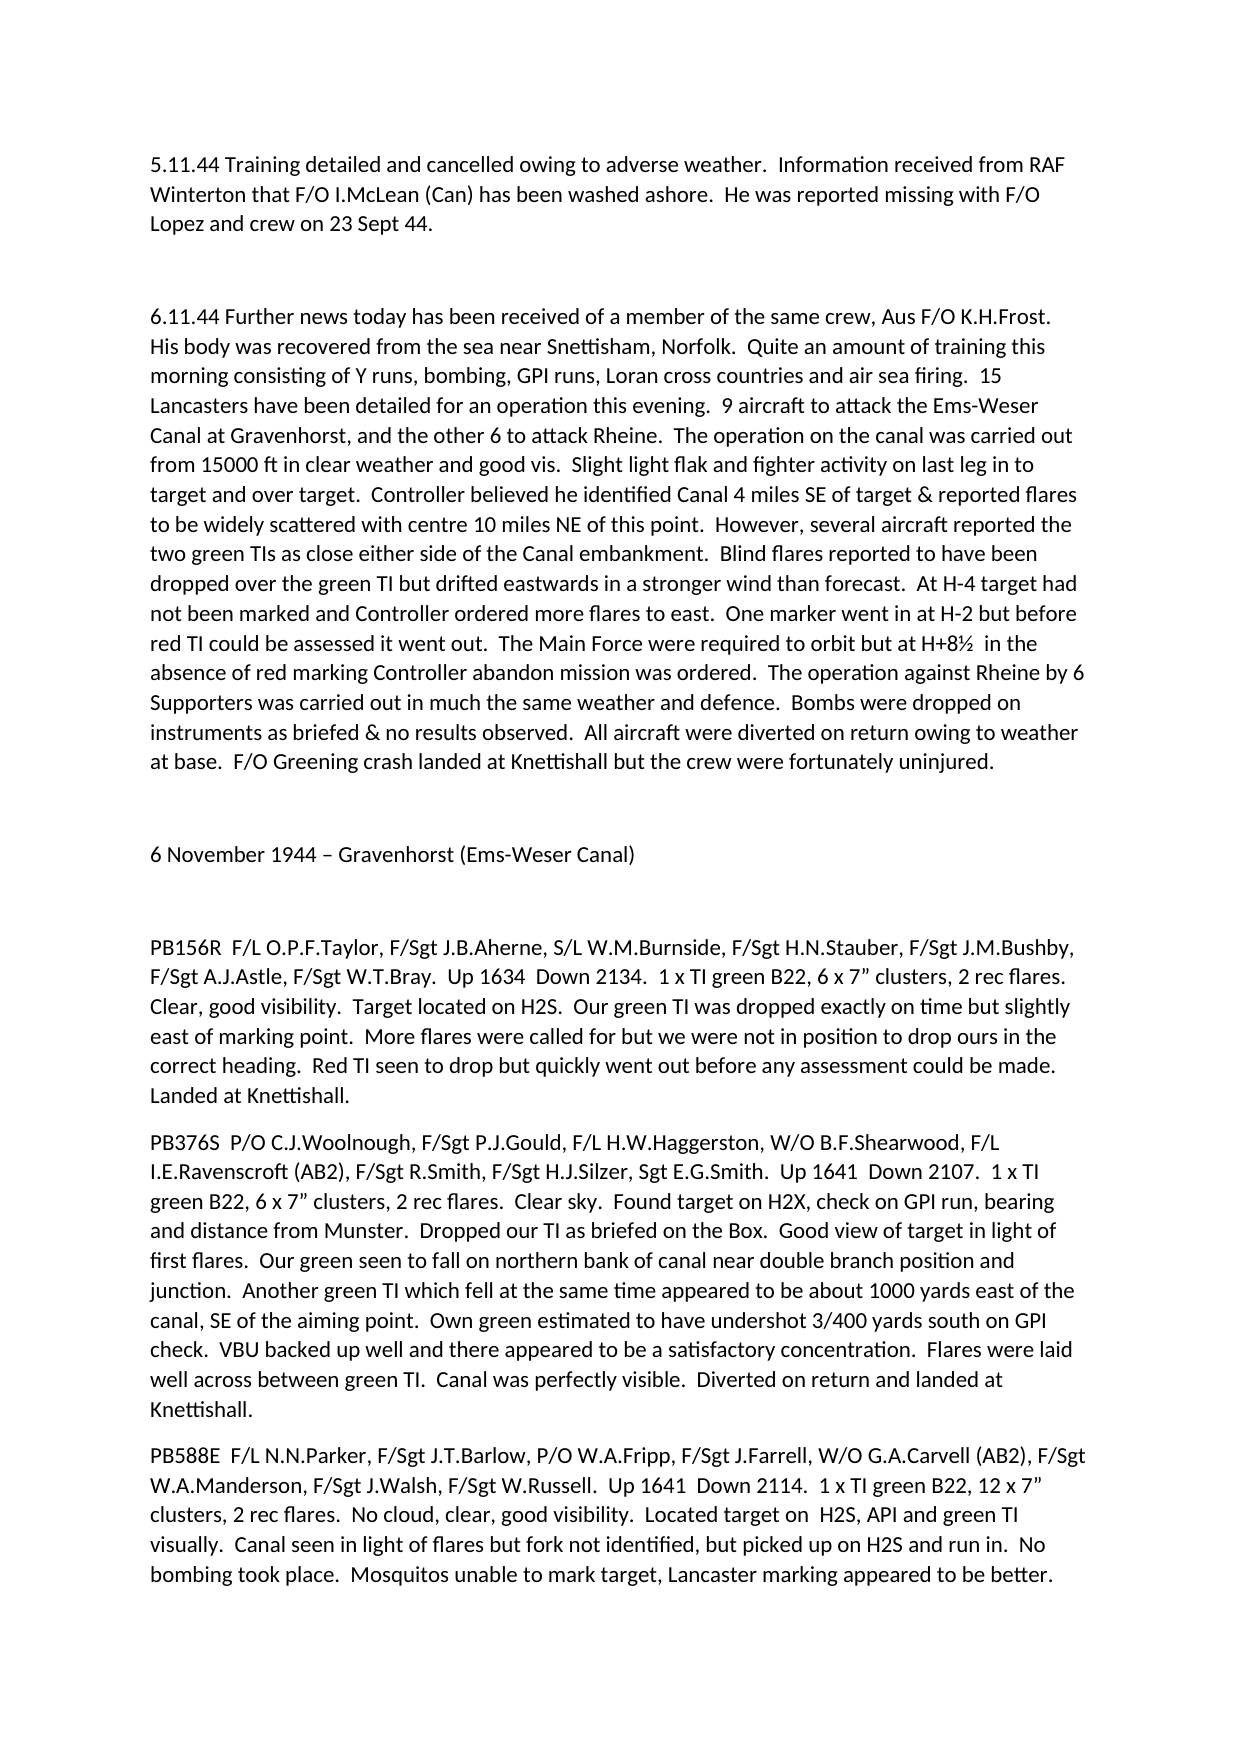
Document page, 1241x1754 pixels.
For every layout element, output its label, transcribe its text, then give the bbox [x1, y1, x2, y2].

text PB376S P/O C.J.Woolnough, F/Sgt P.J.Gould, F/L H.W.Haggerston, W/O B.F.Shearwood, F/L I.E.Ravenscroft (AB2), F/Sgt R.Smith, F/Sgt H.J.Silzer, Sgt E.G.Smith. Up 1641 Down 2107. 1 x TI green B22, 6 x 7” clusters, 2 rec flares. Clear sky. Found target on H2X, check on GPI run, bearing and distance from Munster. Dropped our TI as briefed on the Box. Good view of target in light of first flares. Our green seen to fall on northern bank of canal near double branch position and junction. Another green TI which fell at the same time appeared to be about 1000 yards east of the canal, SE of the aiming point. Own green estimated to have undershot 3/400 yards south on GPI check. VBU backed up well and there appeared to be a satisfactory concentration. Flares were laid well across between green TI. Canal was perfectly visible. Diverted on return and landed at Knettishall. [150, 1128, 1090, 1423]
text PB156R F/L O.P.F.Taylor, F/Sgt J.B.Aherne, S/L W.M.Burnside, F/Sgt H.N.Stauber, F/Sgt J.M.Bushby, F/Sgt A.J.Astle, F/Sgt W.T.Bray. Up 1634 Down 2134. 1 x TI green B22, 6 x 7” clusters, 2 rec flares. Clear, good visibility. Target located on H2S. Our green TI was dropped exactly on time but slightly east of marking point. More flares were called for but we were not in position to drop ours in the correct heading. Red TI seen to drop but quickly went out before any assessment could be made. Landed at Knettishall. [150, 933, 1090, 1109]
text 6.11.44 Further news today has been received of a member of the same crew, Aus F/O K.H.Frost. His body was recovered from the sea near Snettisham, Norfolk. Quite an amount of training this morning consisting of Y runs, bombing, GPI runs, Loran cross countries and air sea firing. 15 Lancasters have been detailed for an operation this evening. 9 aircraft to attack the Ems-Weser Canal at Gravenhorst, and the other 6 to attack Rheine. The operation on the canal was carried out from 15000 ft in clear weather and good vis. Slight light flak and fighter activity on last leg in to target and over target. Controller believed he identified Canal 4 miles SE of target & reported flares to be widely scattered with centre 10 miles NE of this point. However, several aircraft reported the two green TIs as close either side of the Canal embankment. Blind flares reported to have been dropped over the green TI but drifted eastwards in a stronger wind than forecast. At H-4 target had not been marked and Controller ordered more flares to east. One marker went in at H-2 but before red TI could be assessed it went out. The Main Force were required to orbit but at H+8½ in the absence of red marking Controller abandon mission was ordered. The operation against Rheine by 6 Supporters was carried out in much the same weather and defence. Bombs were dropped on instruments as briefed & no results observed. All aircraft were diverted on return owing to weather at base. F/O Greening crash landed at Knettishall but the crew were fortunately uninjured. [150, 302, 1090, 775]
text PB588E F/L N.N.Parker, F/Sgt J.T.Barlow, P/O W.A.Fripp, F/Sgt J.Farrell, W/O G.A.Carvell (AB2), F/Sgt W.A.Manderson, F/Sgt J.Walsh, F/Sgt W.Russell. Up 1641 Down 2114. 1 x TI green B22, 12 x 7” clusters, 2 rec flares. No cloud, clear, good visibility. Located target on H2S, API and green TI visually. Canal seen in light of flares but fork not identified, but picked up on H2S and run in. No bombing took place. Mosquitos unable to mark target, Lancaster marking appeared to be better. [150, 1441, 1090, 1588]
text 5.11.44 Training detailed and cancelled owing to adverse weather. Information received from RAF Winterton that F/O I.McLean (Can) has been washed ashore. He was reported missing with F/O Lopez and crew on 23 Sept 44. [150, 150, 1090, 237]
text 6 November 1944 – Gravenhorst (Ems-Weser Canal) [150, 840, 1090, 868]
